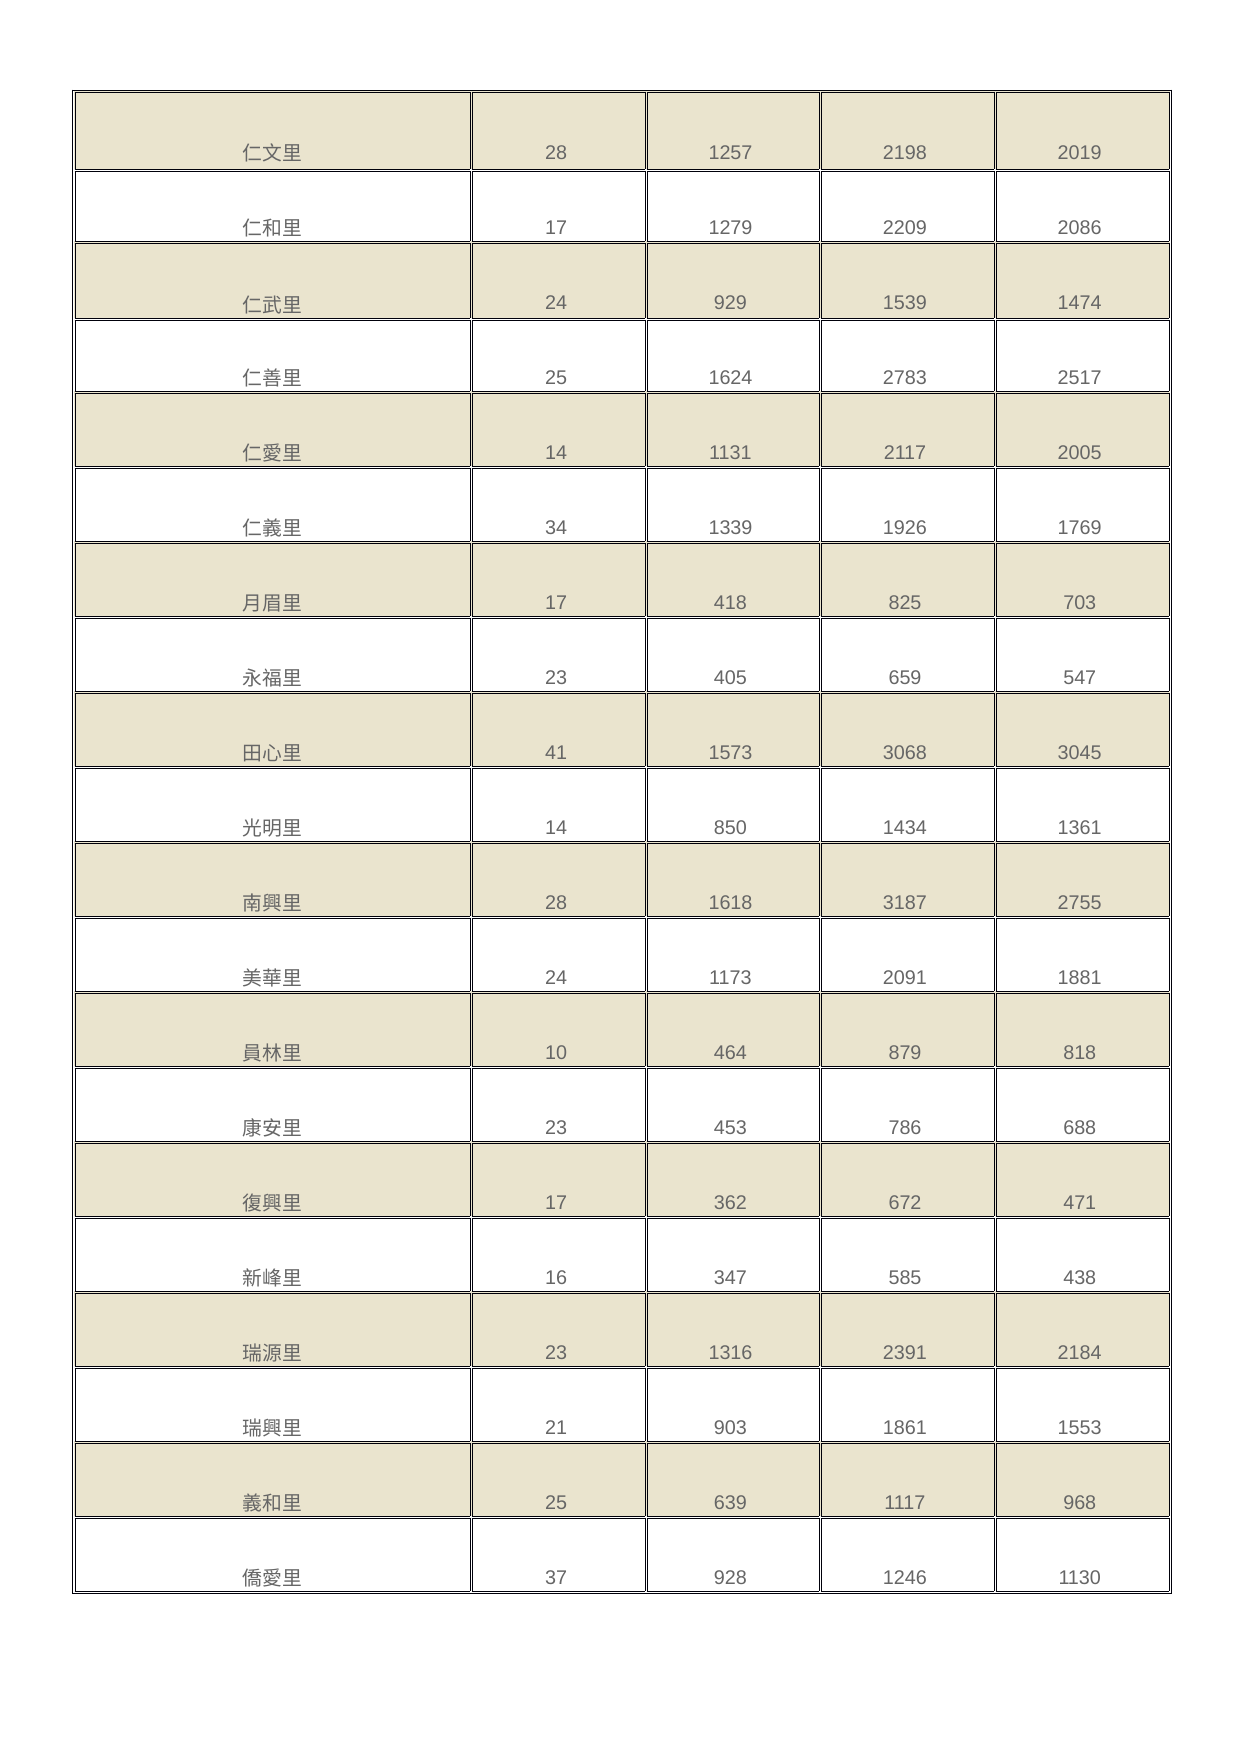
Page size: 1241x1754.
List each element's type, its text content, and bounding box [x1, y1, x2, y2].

table_cell 547 [997, 619, 1169, 691]
table_cell 347 [648, 1219, 819, 1291]
table_cell 義和里 [76, 1444, 470, 1516]
table_cell 879 [822, 994, 994, 1066]
table_cell 1434 [822, 769, 994, 841]
table_cell 仁愛里 [76, 394, 470, 466]
table_cell 1861 [822, 1369, 994, 1441]
table_cell 1624 [648, 321, 819, 391]
table_cell 1130 [997, 1519, 1169, 1591]
table_cell 825 [822, 544, 994, 616]
table_cell 471 [997, 1144, 1169, 1216]
table_cell 688 [997, 1069, 1169, 1141]
table_cell 16 [473, 1219, 645, 1291]
table_cell 仁善里 [76, 321, 470, 391]
table_cell 1117 [822, 1444, 994, 1516]
table_cell 3187 [822, 844, 994, 916]
table_cell 24 [473, 244, 645, 318]
table_cell 17 [473, 172, 645, 241]
table_cell 24 [473, 919, 645, 991]
table_cell 1173 [648, 919, 819, 991]
table_cell 14 [473, 394, 645, 466]
table_cell 1618 [648, 844, 819, 916]
table_cell 仁武里 [76, 244, 470, 318]
table_cell 1553 [997, 1369, 1169, 1441]
table_cell 453 [648, 1069, 819, 1141]
table_cell 美華里 [76, 919, 470, 991]
table_cell 672 [822, 1144, 994, 1216]
table_cell 37 [473, 1519, 645, 1591]
table_cell 405 [648, 619, 819, 691]
table_cell 1131 [648, 394, 819, 466]
table_cell 639 [648, 1444, 819, 1516]
table_cell 2755 [997, 844, 1169, 916]
table_cell 仁文里 [76, 93, 470, 169]
table_cell 1881 [997, 919, 1169, 991]
table_cell 28 [473, 93, 645, 169]
table_cell 2091 [822, 919, 994, 991]
table_cell 1926 [822, 469, 994, 541]
table_cell 2184 [997, 1294, 1169, 1366]
table_cell 田心里 [76, 694, 470, 766]
table_cell 1769 [997, 469, 1169, 541]
table_cell 14 [473, 769, 645, 841]
table_cell 23 [473, 619, 645, 691]
table_cell 1539 [822, 244, 994, 318]
table_cell 2117 [822, 394, 994, 466]
table_cell 僑愛里 [76, 1519, 470, 1591]
table_cell 2783 [822, 321, 994, 391]
table_cell 25 [473, 321, 645, 391]
table_cell 仁和里 [76, 172, 470, 241]
table_cell 員林里 [76, 994, 470, 1066]
table_cell 康安里 [76, 1069, 470, 1141]
table_cell 25 [473, 1444, 645, 1516]
table_cell 928 [648, 1519, 819, 1591]
table_cell 17 [473, 1144, 645, 1216]
table_cell 瑞興里 [76, 1369, 470, 1441]
table_cell 2019 [997, 93, 1169, 169]
table_cell 南興里 [76, 844, 470, 916]
table_cell 3045 [997, 694, 1169, 766]
table_cell 17 [473, 544, 645, 616]
table_cell 21 [473, 1369, 645, 1441]
table_cell 2517 [997, 321, 1169, 391]
table_cell 968 [997, 1444, 1169, 1516]
table_cell 41 [473, 694, 645, 766]
table_cell 703 [997, 544, 1169, 616]
table_cell 23 [473, 1294, 645, 1366]
table_cell 2198 [822, 93, 994, 169]
table_cell 2209 [822, 172, 994, 241]
table_cell 362 [648, 1144, 819, 1216]
table_cell 復興里 [76, 1144, 470, 1216]
table_cell 瑞源里 [76, 1294, 470, 1366]
table_cell 光明里 [76, 769, 470, 841]
table_cell 418 [648, 544, 819, 616]
table_cell 464 [648, 994, 819, 1066]
table_cell 1573 [648, 694, 819, 766]
table_cell 永福里 [76, 619, 470, 691]
table_cell 659 [822, 619, 994, 691]
table_cell 34 [473, 469, 645, 541]
table_cell 818 [997, 994, 1169, 1066]
table_cell 850 [648, 769, 819, 841]
table_cell 1257 [648, 93, 819, 169]
table_cell 786 [822, 1069, 994, 1141]
table_cell 2391 [822, 1294, 994, 1366]
table_cell 1246 [822, 1519, 994, 1591]
table_cell 1339 [648, 469, 819, 541]
table_cell 903 [648, 1369, 819, 1441]
table_cell 2005 [997, 394, 1169, 466]
table_cell 23 [473, 1069, 645, 1141]
table_cell 929 [648, 244, 819, 318]
table_cell 1361 [997, 769, 1169, 841]
table_cell 1474 [997, 244, 1169, 318]
table_cell 10 [473, 994, 645, 1066]
table_cell 3068 [822, 694, 994, 766]
table_cell 438 [997, 1219, 1169, 1291]
table_cell 28 [473, 844, 645, 916]
table_cell 新峰里 [76, 1219, 470, 1291]
table_cell 585 [822, 1219, 994, 1291]
table_cell 1316 [648, 1294, 819, 1366]
table_cell 1279 [648, 172, 819, 241]
table_cell 月眉里 [76, 544, 470, 616]
table_cell 仁義里 [76, 469, 470, 541]
table_cell 2086 [997, 172, 1169, 241]
